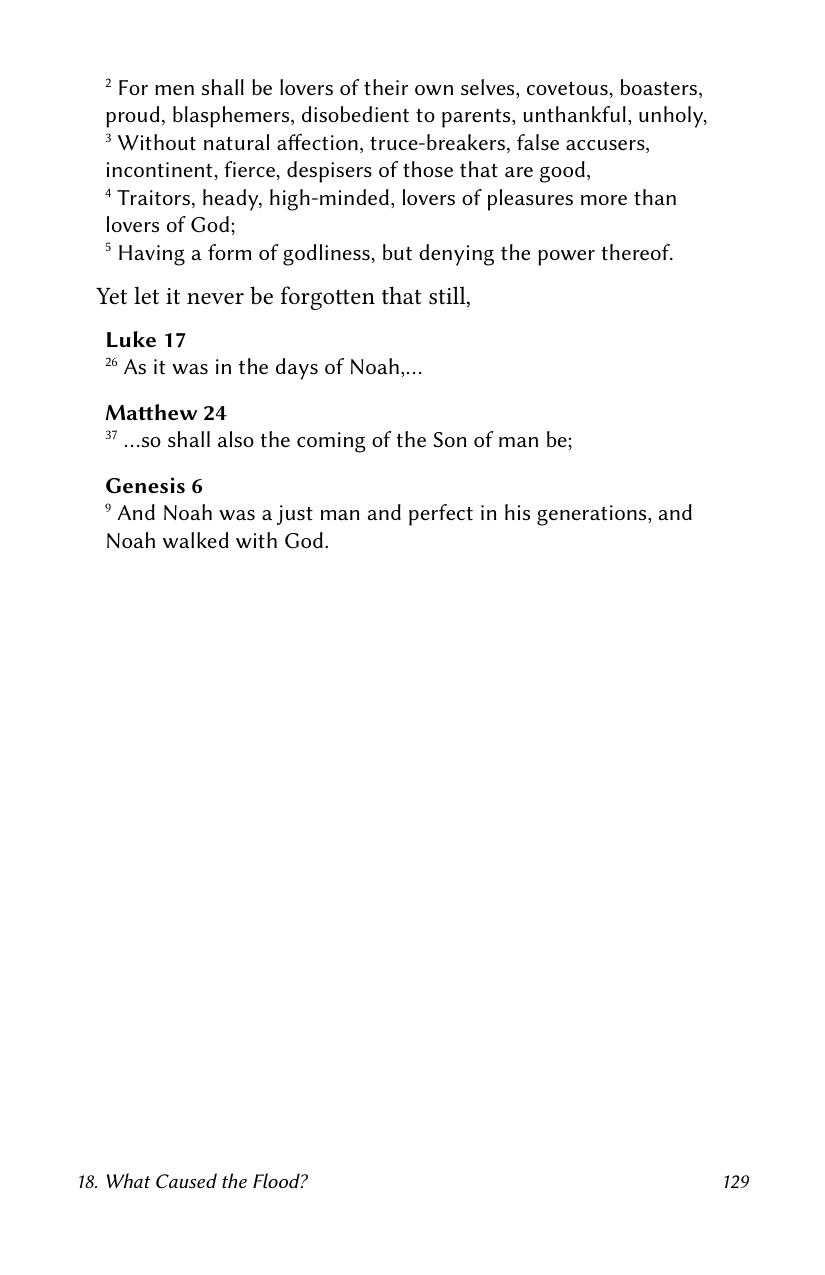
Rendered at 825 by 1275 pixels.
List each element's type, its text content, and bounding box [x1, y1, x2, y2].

text 37 ...so shall also the coming of the Son of man be; [105, 427, 720, 453]
text 4 Traitors, heady, high-minded, lovers of pleasures more than lovers of God; [105, 184, 720, 238]
text 5 Having a form of godliness, but denying the power thereof. [105, 239, 720, 266]
text 26 As it was in the days of Noah,… [105, 354, 720, 380]
text 9 And Noah was a just man and perfect in his generations, and Noah walked with God. [105, 500, 720, 554]
text 2 For men shall be lovers of their own selves, covetous, boasters, proud, blasphemers, disobedient to parents, unthankful, unholy, [105, 75, 720, 128]
text Luke 17 [105, 327, 750, 353]
text Genesis 6 [105, 472, 750, 499]
text 3 Without natural affection, truce-breakers, false accusers, incontinent, fierce, despisers of those that are good, [105, 130, 720, 183]
text Yet let it never be forgotten that still, [75, 282, 750, 310]
text Matthew 24 [105, 399, 750, 426]
